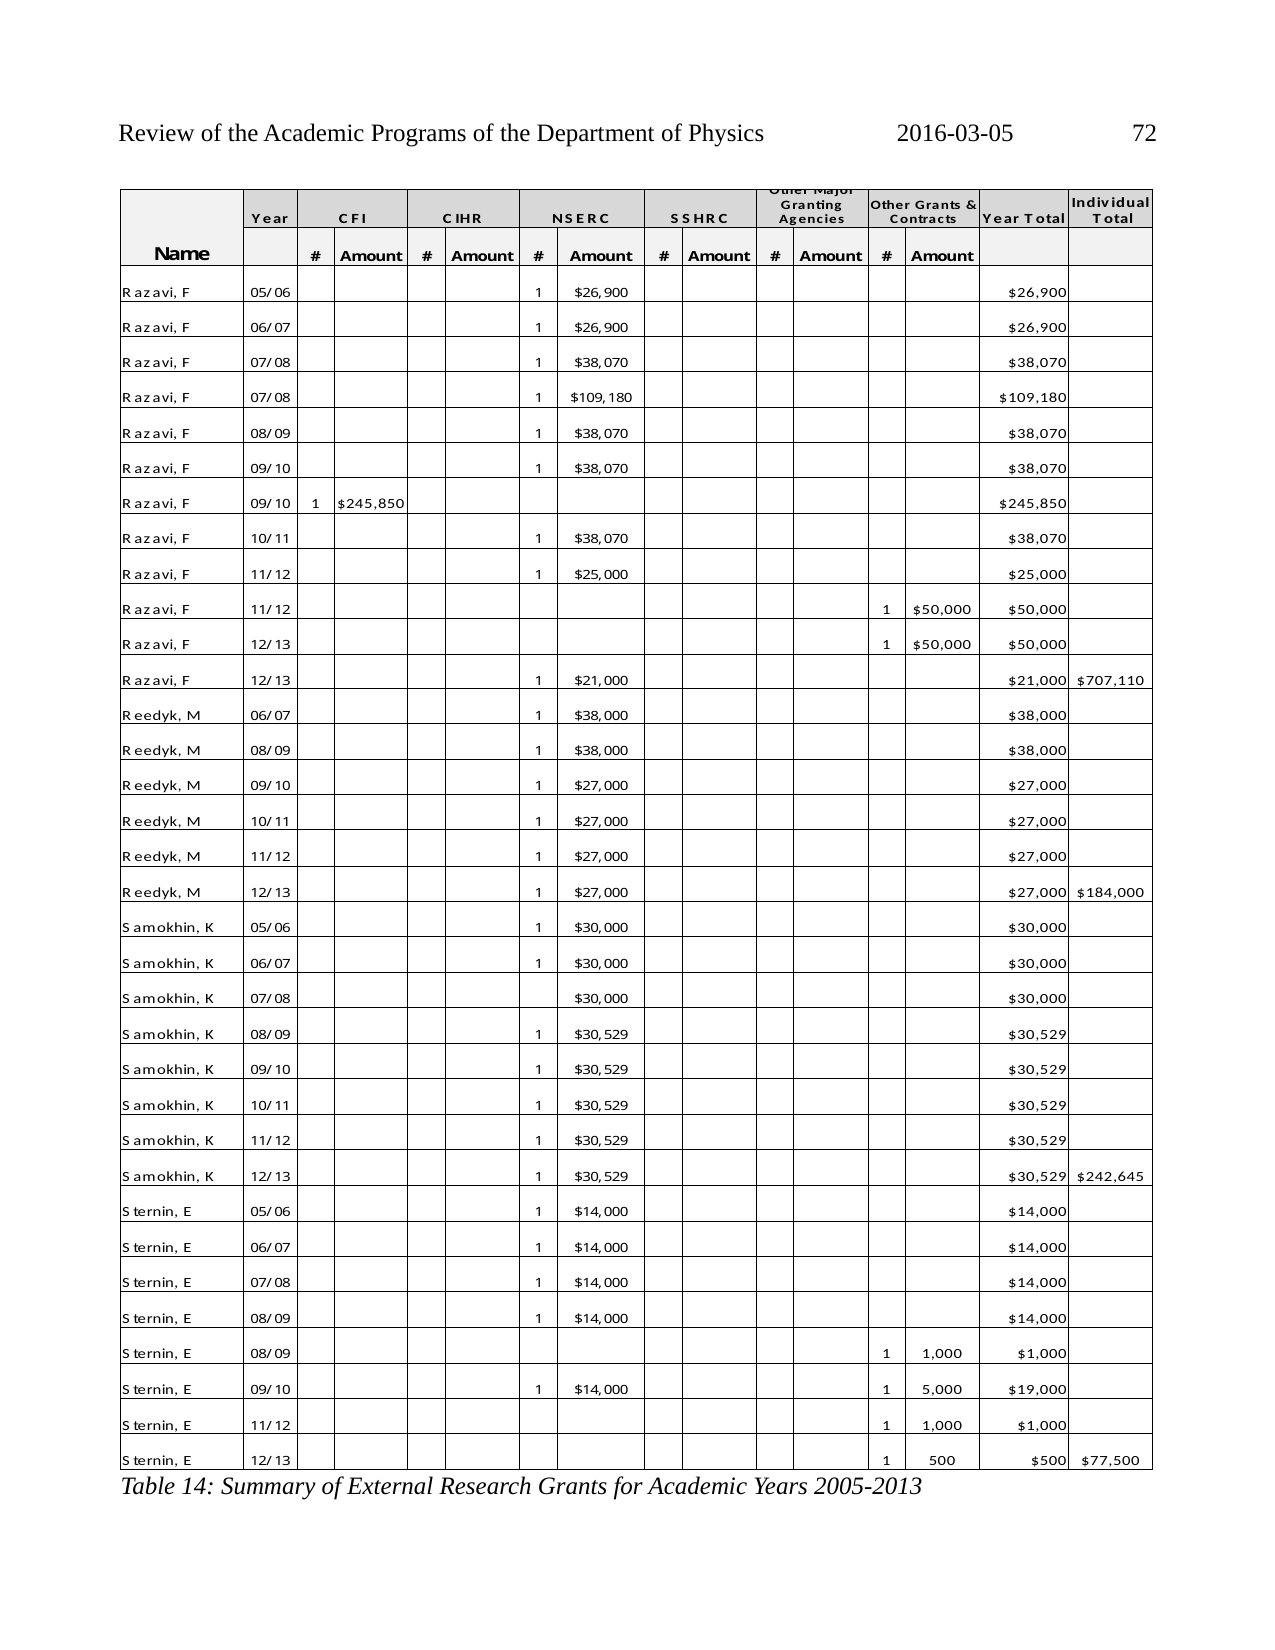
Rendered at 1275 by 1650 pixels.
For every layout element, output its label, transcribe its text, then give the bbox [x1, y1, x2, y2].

text Table 14: Summary of External Research Grants for Academic Years 2005-2013 [120, 189, 1155, 1499]
